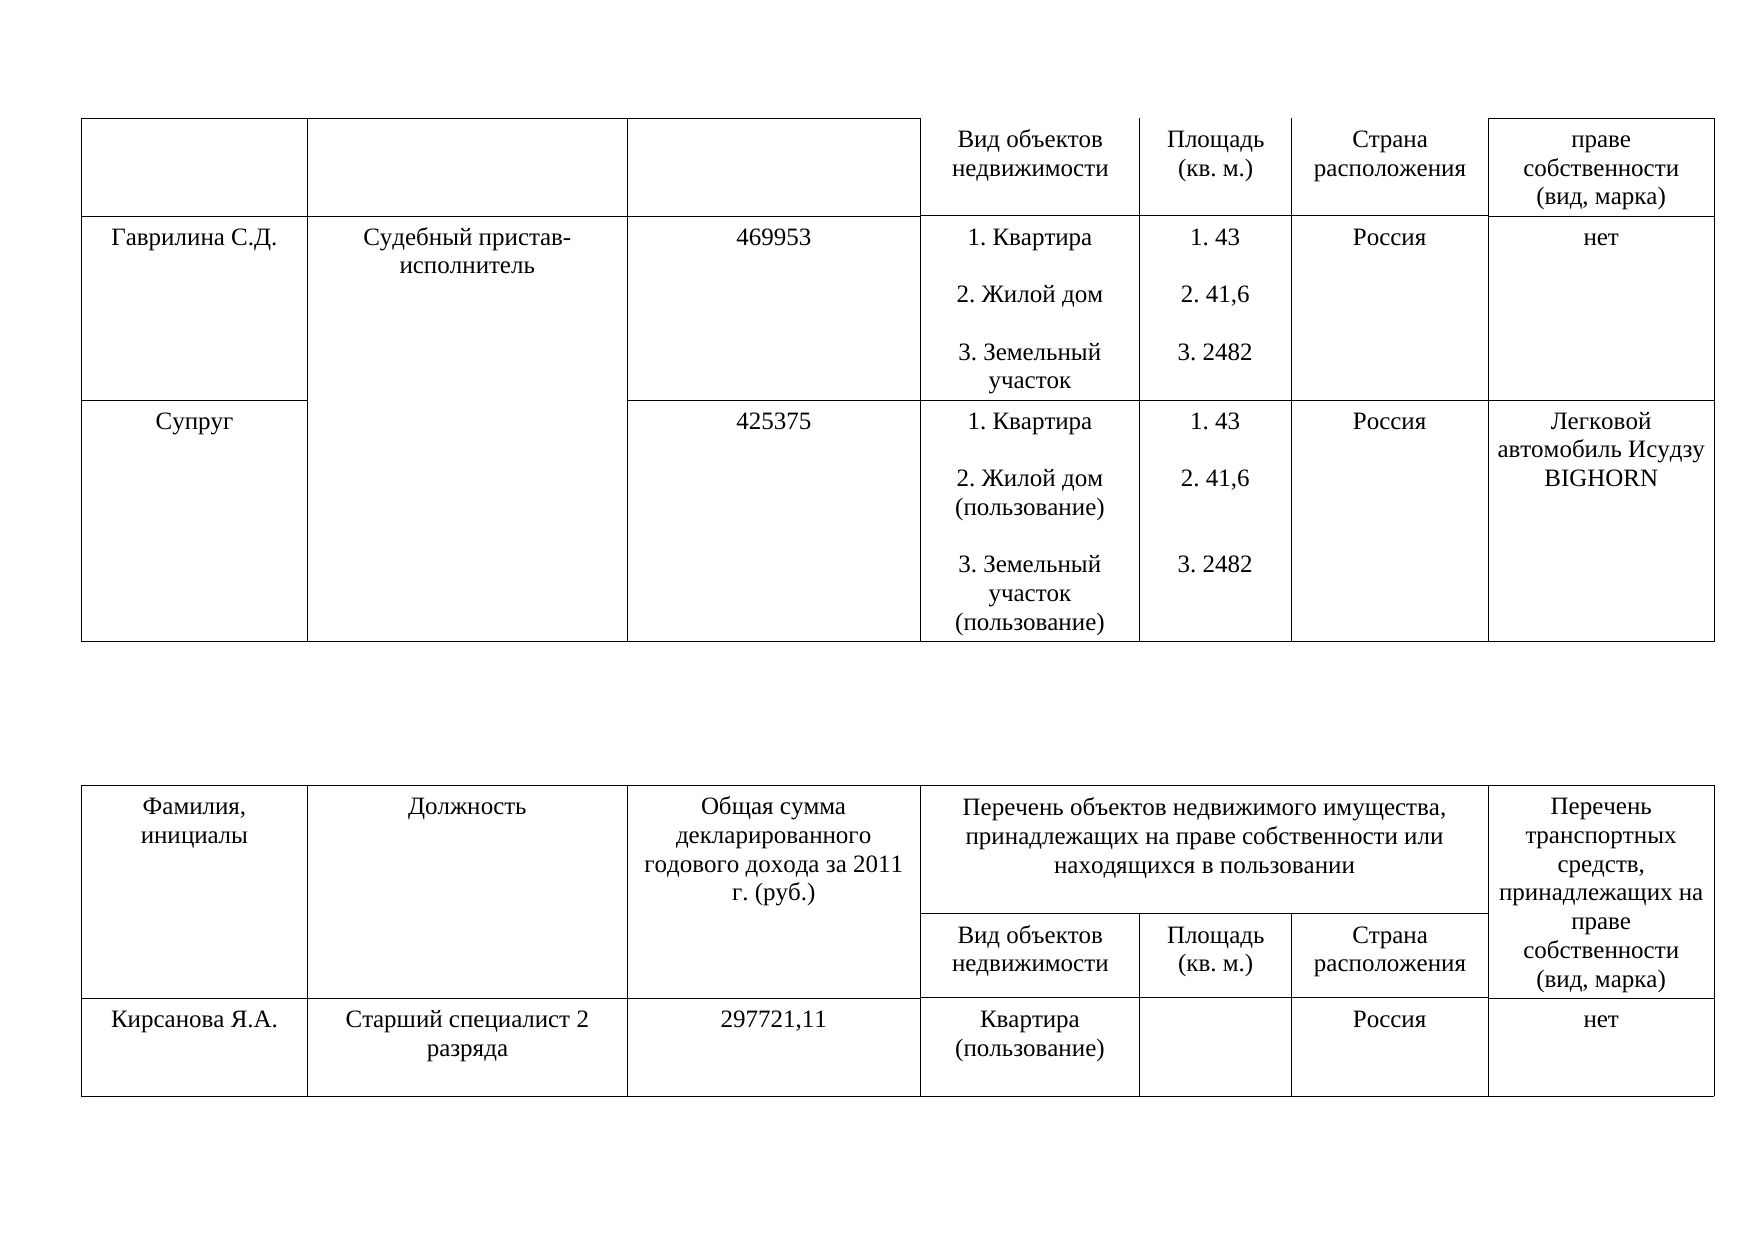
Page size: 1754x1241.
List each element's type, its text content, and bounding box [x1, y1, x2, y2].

table_cell 1. 43 2. 41,6 3. 2482 [1140, 401, 1291, 641]
table_cell Кирсанова Я.А. [82, 999, 307, 1096]
table_cell Площадь (кв. м.) [1140, 914, 1291, 997]
table_cell Россия [1292, 216, 1488, 400]
table_cell 1. Квартира 2. Жилой дом 3. Земельный участок [921, 216, 1139, 400]
table_cell [1140, 998, 1291, 1096]
table_cell 297721,11 [628, 999, 920, 1096]
table_cell нет [1489, 999, 1714, 1096]
table_cell Вид объектов недвижимости [921, 118, 1139, 215]
table_cell Гаврилина С.Д. [82, 217, 307, 400]
table_header праве собственности (вид, марка) [1489, 119, 1714, 216]
table_header Перечень транспортных средств, принадлежащих на праве собственности (вид, марка) [1489, 786, 1714, 998]
table_cell Площадь (кв. м.) [1140, 118, 1291, 215]
table_cell Судебный пристав-исполнитель [308, 217, 627, 641]
table_cell Вид объектов недвижимости [921, 914, 1139, 997]
table_header Фамилия, инициалы [82, 786, 307, 998]
table_header [82, 119, 307, 216]
table_cell Старший специалист 2 разряда [308, 999, 627, 1096]
table_cell нет [1489, 217, 1714, 400]
table_cell Квартира (пользование) [921, 998, 1139, 1096]
table_header Общая сумма декларированного годового дохода за 2011 г. (руб.) [628, 786, 920, 998]
table_header Должность [308, 786, 627, 998]
table_header [308, 119, 627, 216]
table_header [628, 119, 920, 216]
table_cell Страна расположения [1292, 914, 1488, 997]
table_cell Супруг [82, 401, 307, 641]
table_cell 1. Квартира 2. Жилой дом (пользование) 3. Земельный участок (пользование) [921, 401, 1139, 641]
table_cell 469953 [628, 217, 920, 400]
table_cell Россия [1292, 401, 1488, 641]
table_cell Легковой автомобиль Исудзу BIGHORN [1489, 401, 1714, 641]
table_cell Страна расположения [1292, 118, 1488, 215]
table_header Перечень объектов недвижимого имущества, принадлежащих на праве собственности или находящихся в пользовании [921, 786, 1488, 913]
table_cell Россия [1292, 998, 1488, 1096]
table_cell 1. 43 2. 41,6 3. 2482 [1140, 216, 1291, 400]
table_cell 425375 [628, 401, 920, 641]
